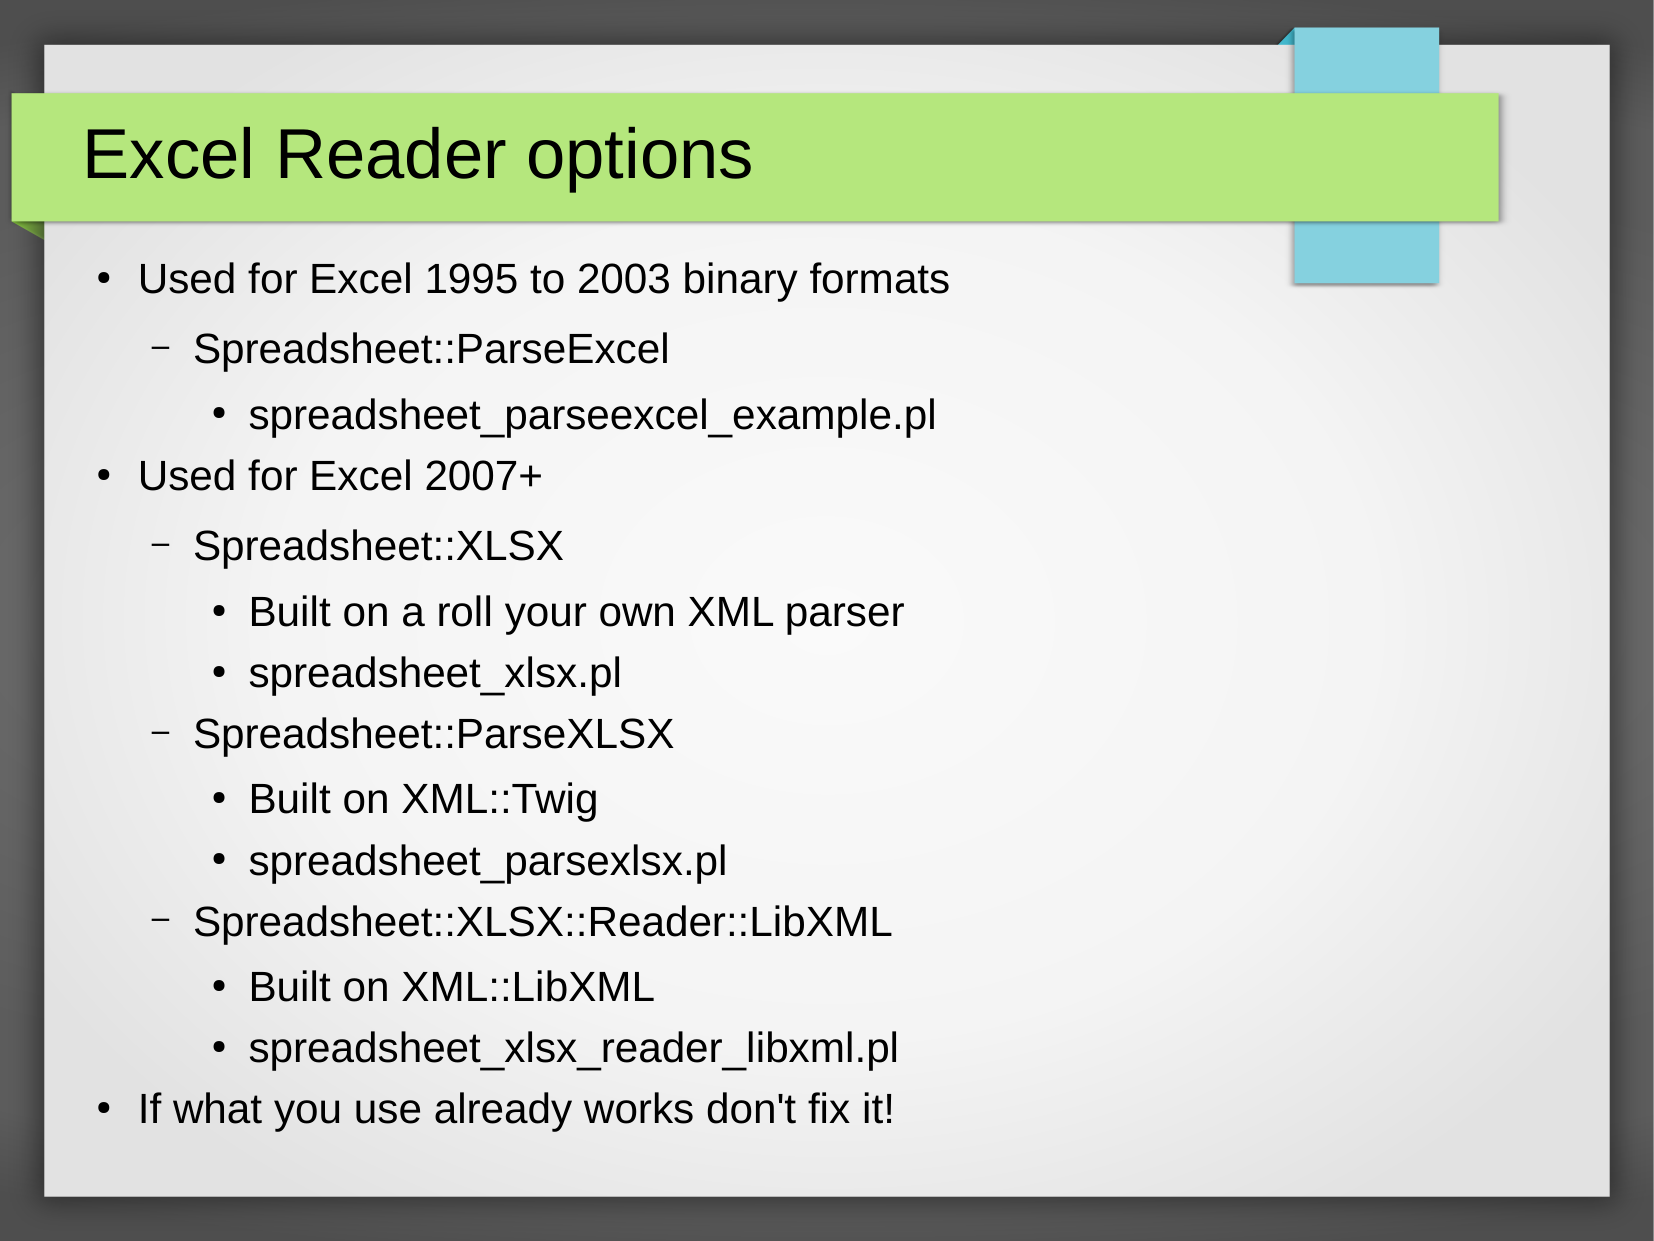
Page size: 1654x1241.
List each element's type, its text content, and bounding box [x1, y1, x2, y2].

title Excel Reader options [82, 94, 1264, 213]
picture [0, 0, 1654, 1241]
list Used for Excel 1995 to 2003 binary formats Spreadsheet::ParseExcel spreadsheet_parseexcel_example.pl Used for Excel 2007+ Spreadsheet::XLSX Built on a roll your own XML parser spreadsheet_xlsx.pl Spreadsheet::ParseXLSX Built on XML::Twig spreadsheet_parsexlsx.pl Spreadsheet::XLSX::Reader::LibXML Built on XML::LibXML spreadsheet_xlsx_reader_libxml.pl If what you use already works don't fix it! [82, 255, 1571, 1141]
